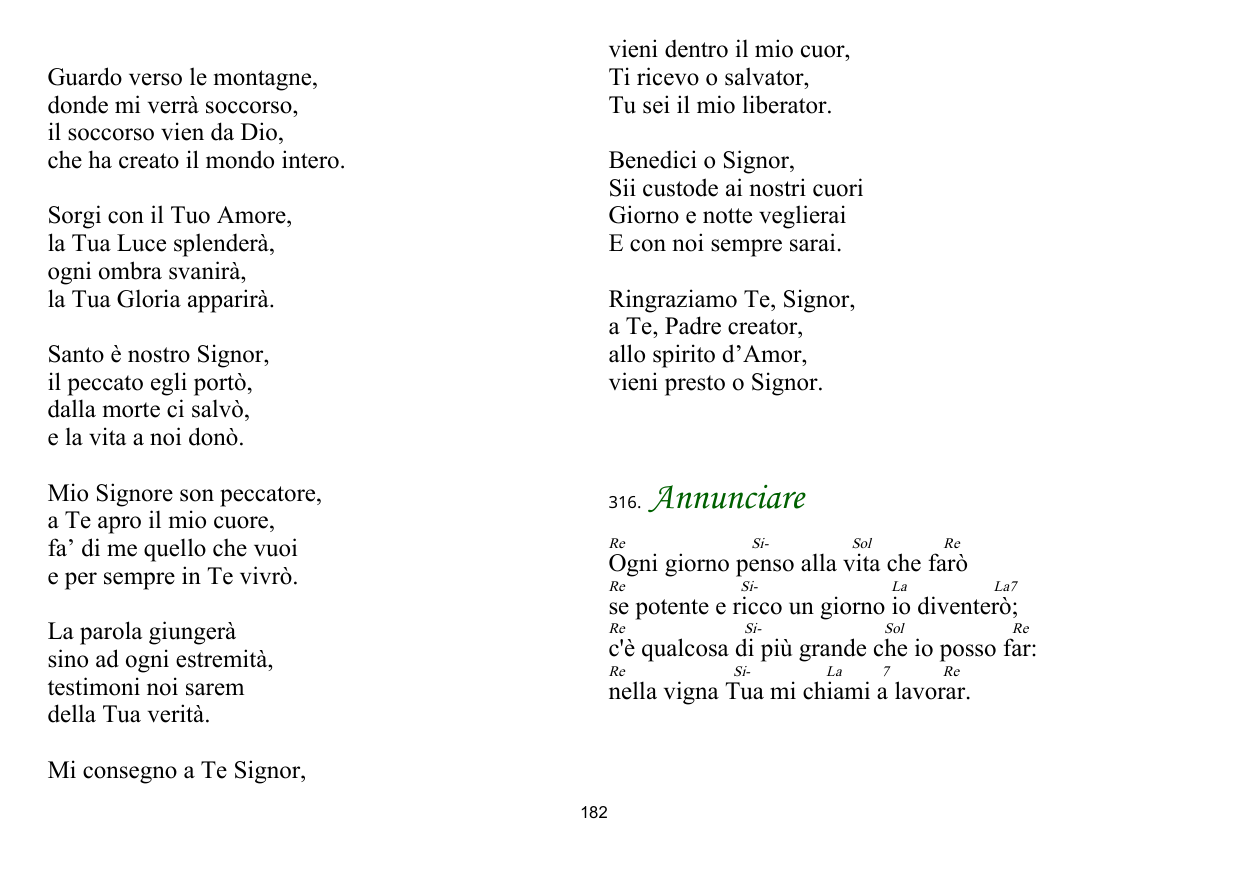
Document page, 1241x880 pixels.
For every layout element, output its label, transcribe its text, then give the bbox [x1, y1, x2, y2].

text Benedici o Signor, [608, 146, 1140, 174]
text Ogni giorno penso alla vita che farò [608, 549, 1140, 577]
text Re Si- La La7 [608, 577, 1140, 592]
text Giorno e notte veglierai [608, 202, 1140, 229]
text Sii custode ai nostri cuori [608, 174, 1140, 202]
text fa’ di me quello che vuoi [47, 534, 579, 562]
text Mio Signore son peccatore, [47, 479, 579, 506]
text se potente e ricco un giorno io diventerò; [608, 592, 1140, 619]
text Ti ricevo o salvator, [608, 63, 1140, 91]
text dalla morte ci salvò, [47, 396, 579, 423]
text vieni presto o Signor. [608, 368, 1140, 396]
text nella vigna Tua mi chiami a lavorar. [608, 677, 1140, 704]
text la Tua Gloria apparirà. [47, 285, 579, 312]
text e per sempre in Te vivrò. [47, 562, 579, 589]
text Tu sei il mio liberator. [608, 91, 1140, 118]
text c'è qualcosa di più grande che io posso far: [608, 634, 1140, 662]
text Sorgi con il Tuo Amore, [47, 202, 579, 229]
text e la vita a noi donò. [47, 423, 579, 451]
text E con noi sempre sarai. [608, 229, 1140, 257]
text donde mi verrà soccorso, [47, 91, 579, 118]
text il soccorso vien da Dio, [47, 118, 579, 146]
text La parola giungerà [47, 617, 579, 645]
text Ringraziamo Te, Signor, [608, 285, 1140, 312]
text allo spirito d’Amor, [608, 340, 1140, 368]
text 316. Annunciare [608, 479, 1140, 520]
text Santo è nostro Signor, [47, 340, 579, 368]
text vieni dentro il mio cuor, [608, 35, 1140, 63]
text sino ad ogni estremità, [47, 645, 579, 673]
text testimoni noi sarem [47, 673, 579, 700]
text ogni ombra svanirà, [47, 257, 579, 285]
text Re Si- Sol Re [608, 619, 1140, 634]
text Re Si- Sol Re [608, 534, 1140, 549]
text Re Si- La 7 Re [608, 662, 1140, 677]
text a Te apro il mio cuore, [47, 506, 579, 534]
text Guardo verso le montagne, [47, 63, 579, 91]
text la Tua Luce splenderà, [47, 229, 579, 257]
text della Tua verità. [47, 700, 579, 728]
text Mi consegno a Te Signor, [47, 756, 579, 783]
text a Te, Padre creator, [608, 312, 1140, 340]
text che ha creato il mondo intero. [47, 146, 579, 174]
text il peccato egli portò, [47, 368, 579, 396]
